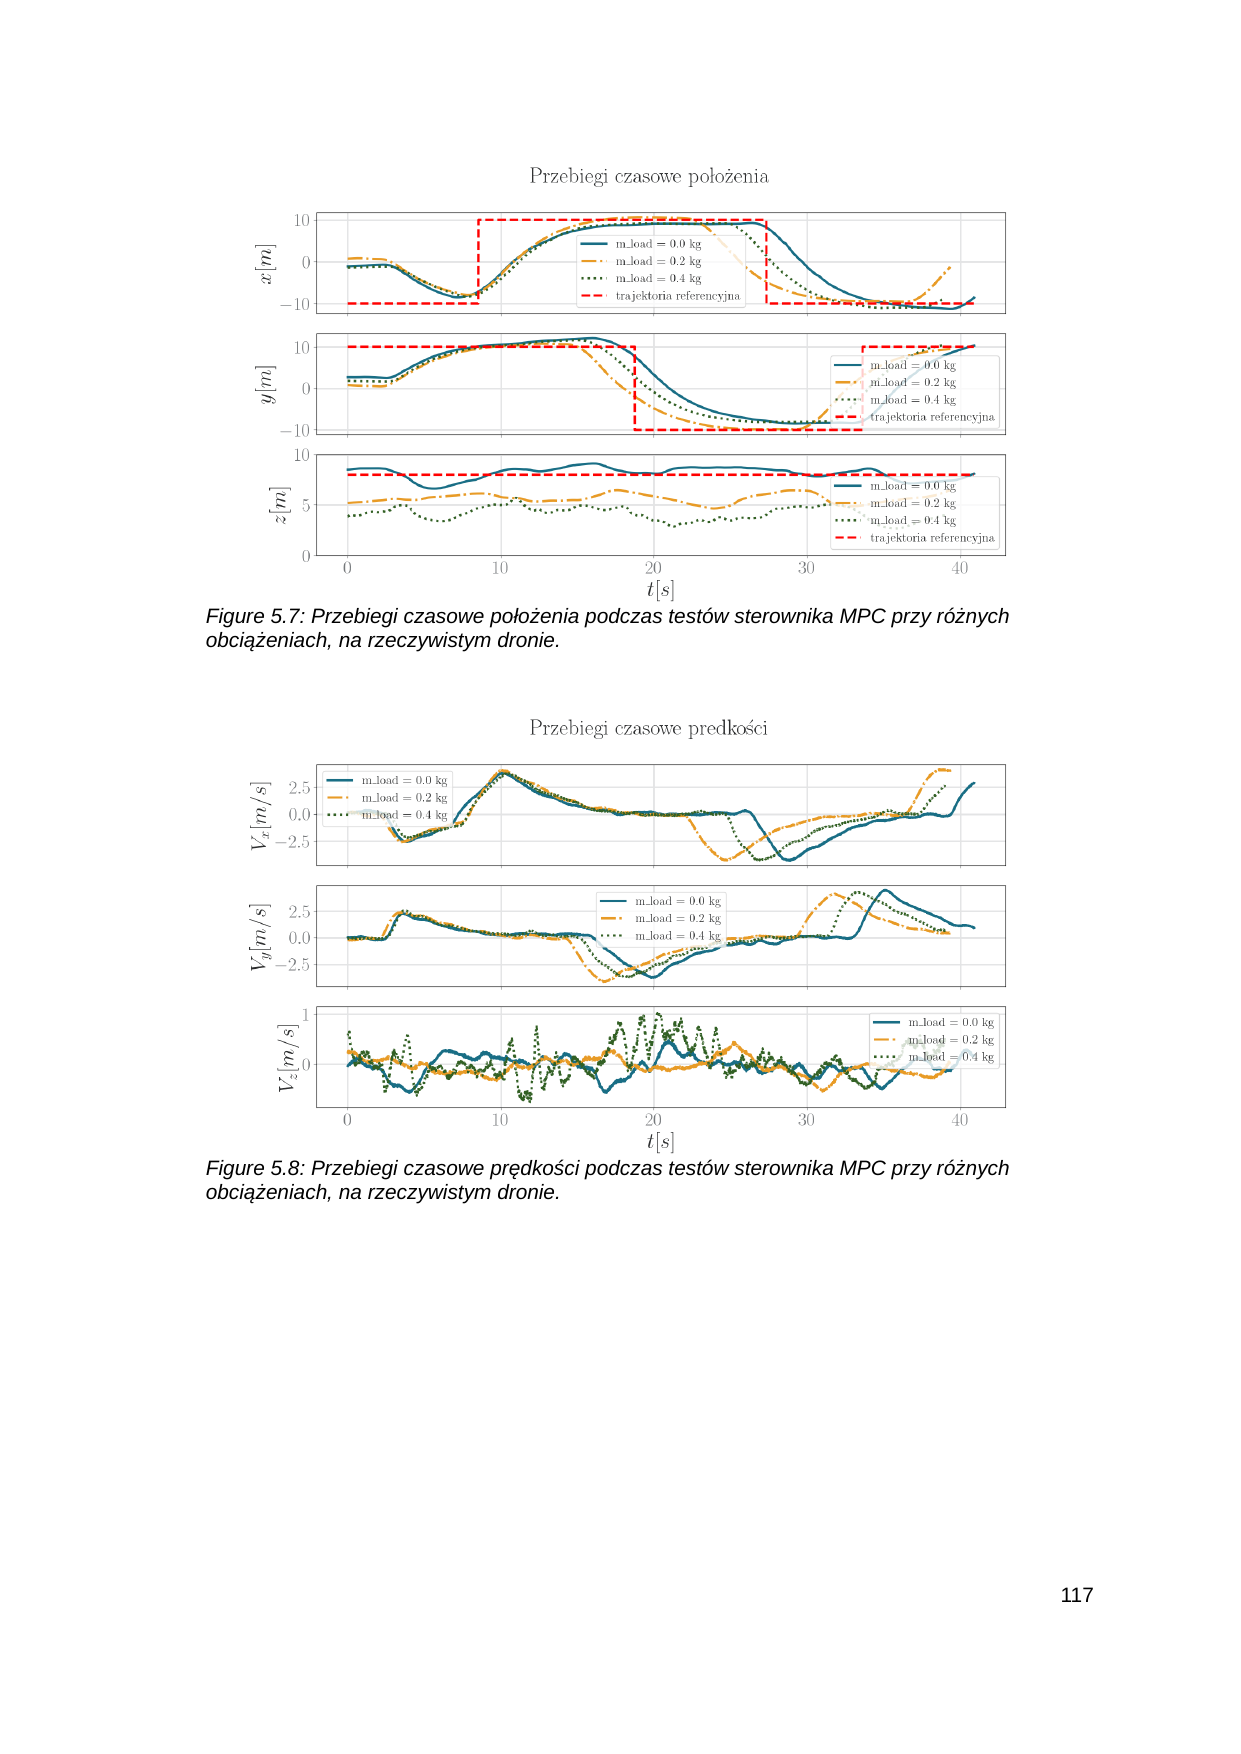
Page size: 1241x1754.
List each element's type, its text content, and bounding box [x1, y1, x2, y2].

text Figure 5.7: Przebiegi czasowe położenia podczas testów sterownika MPC przy różnych obciążeniach, na rzeczywistym dronie. [206, 604, 1093, 651]
picture [205, 159, 1094, 604]
text Figure 5.8: Przebiegi czasowe prędkości podczas testów sterownika MPC przy różnych obciążeniach, na rzeczywistym dronie. [206, 1156, 1093, 1204]
picture [205, 711, 1094, 1156]
